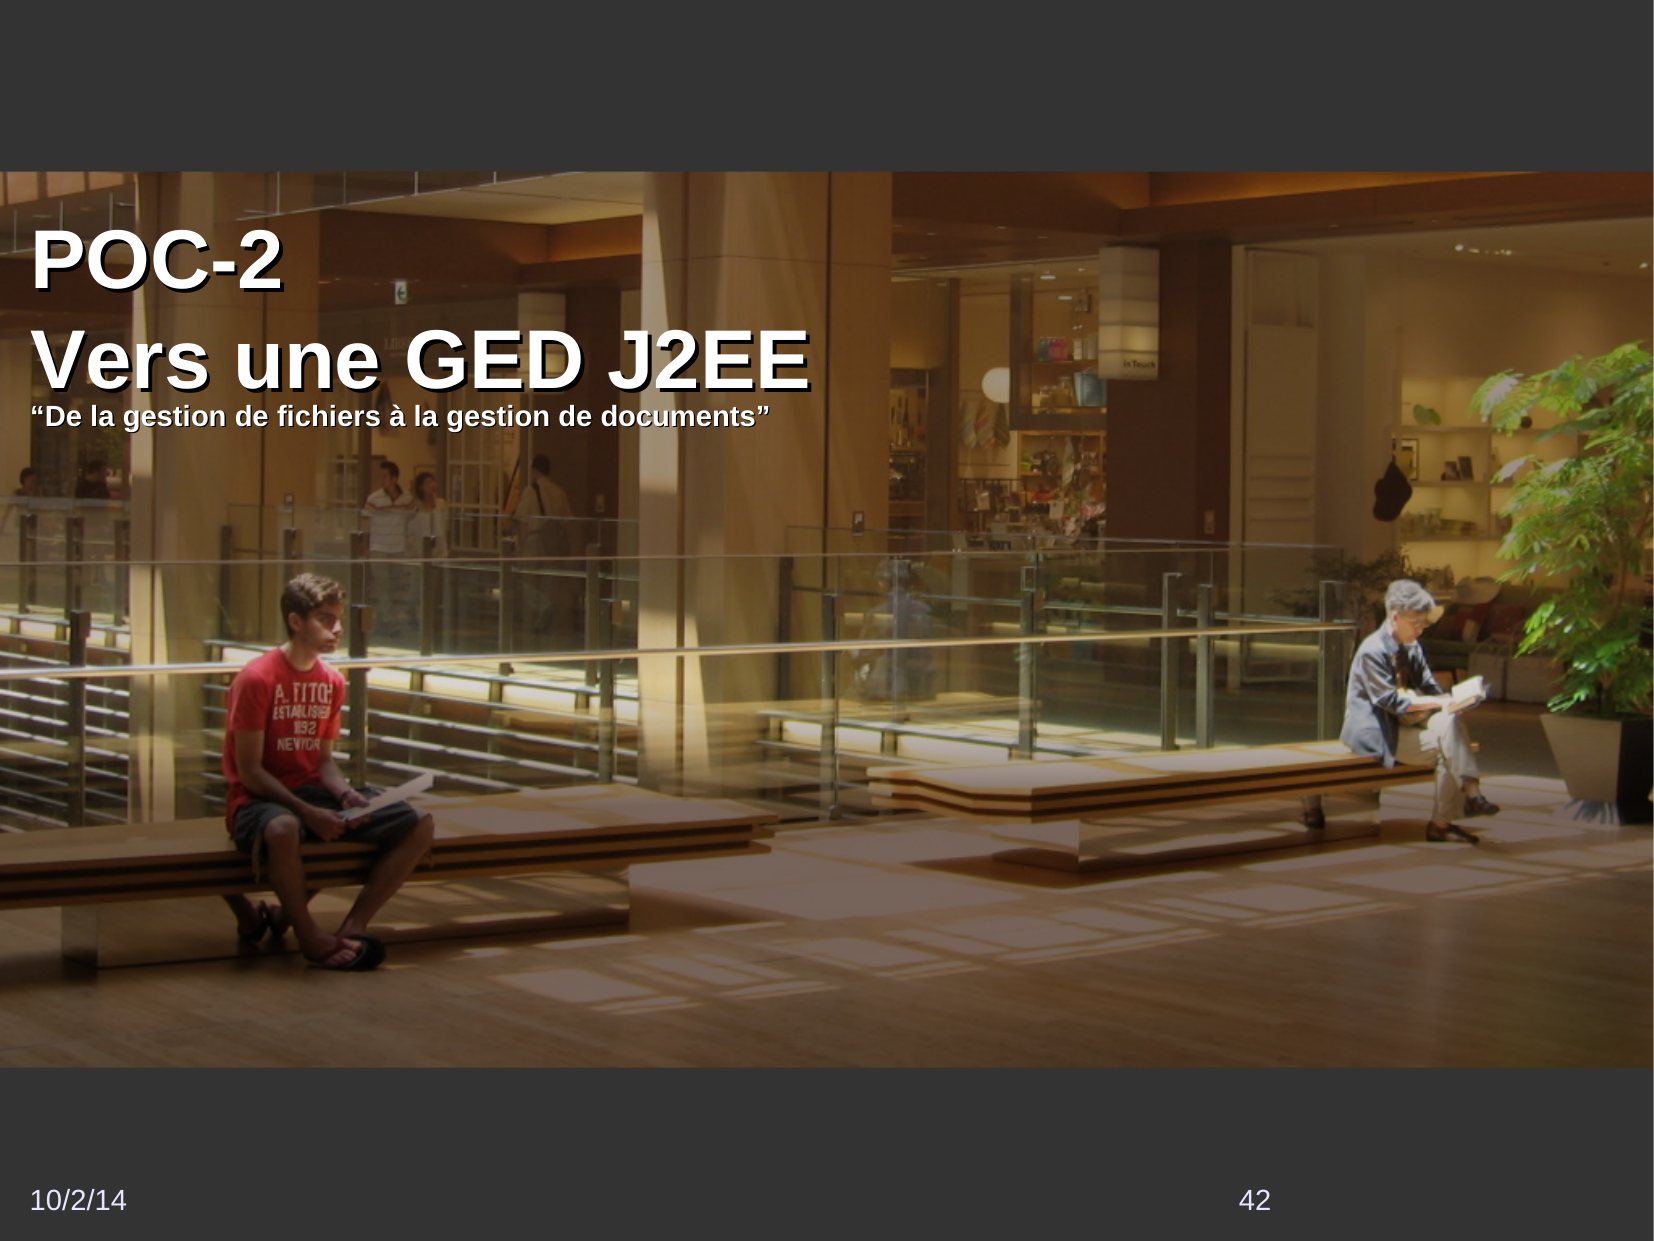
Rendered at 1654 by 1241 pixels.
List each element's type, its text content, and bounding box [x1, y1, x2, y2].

picture [0, 0, 1654, 1241]
text_box [1238, 1181, 1625, 1240]
title POC-2 Vers une GED J2EE [30, 204, 1507, 345]
text_box 10/2/14 [29, 1181, 415, 1240]
title “De la gestion de fichiers à la gestion de documents” [30, 345, 1507, 486]
